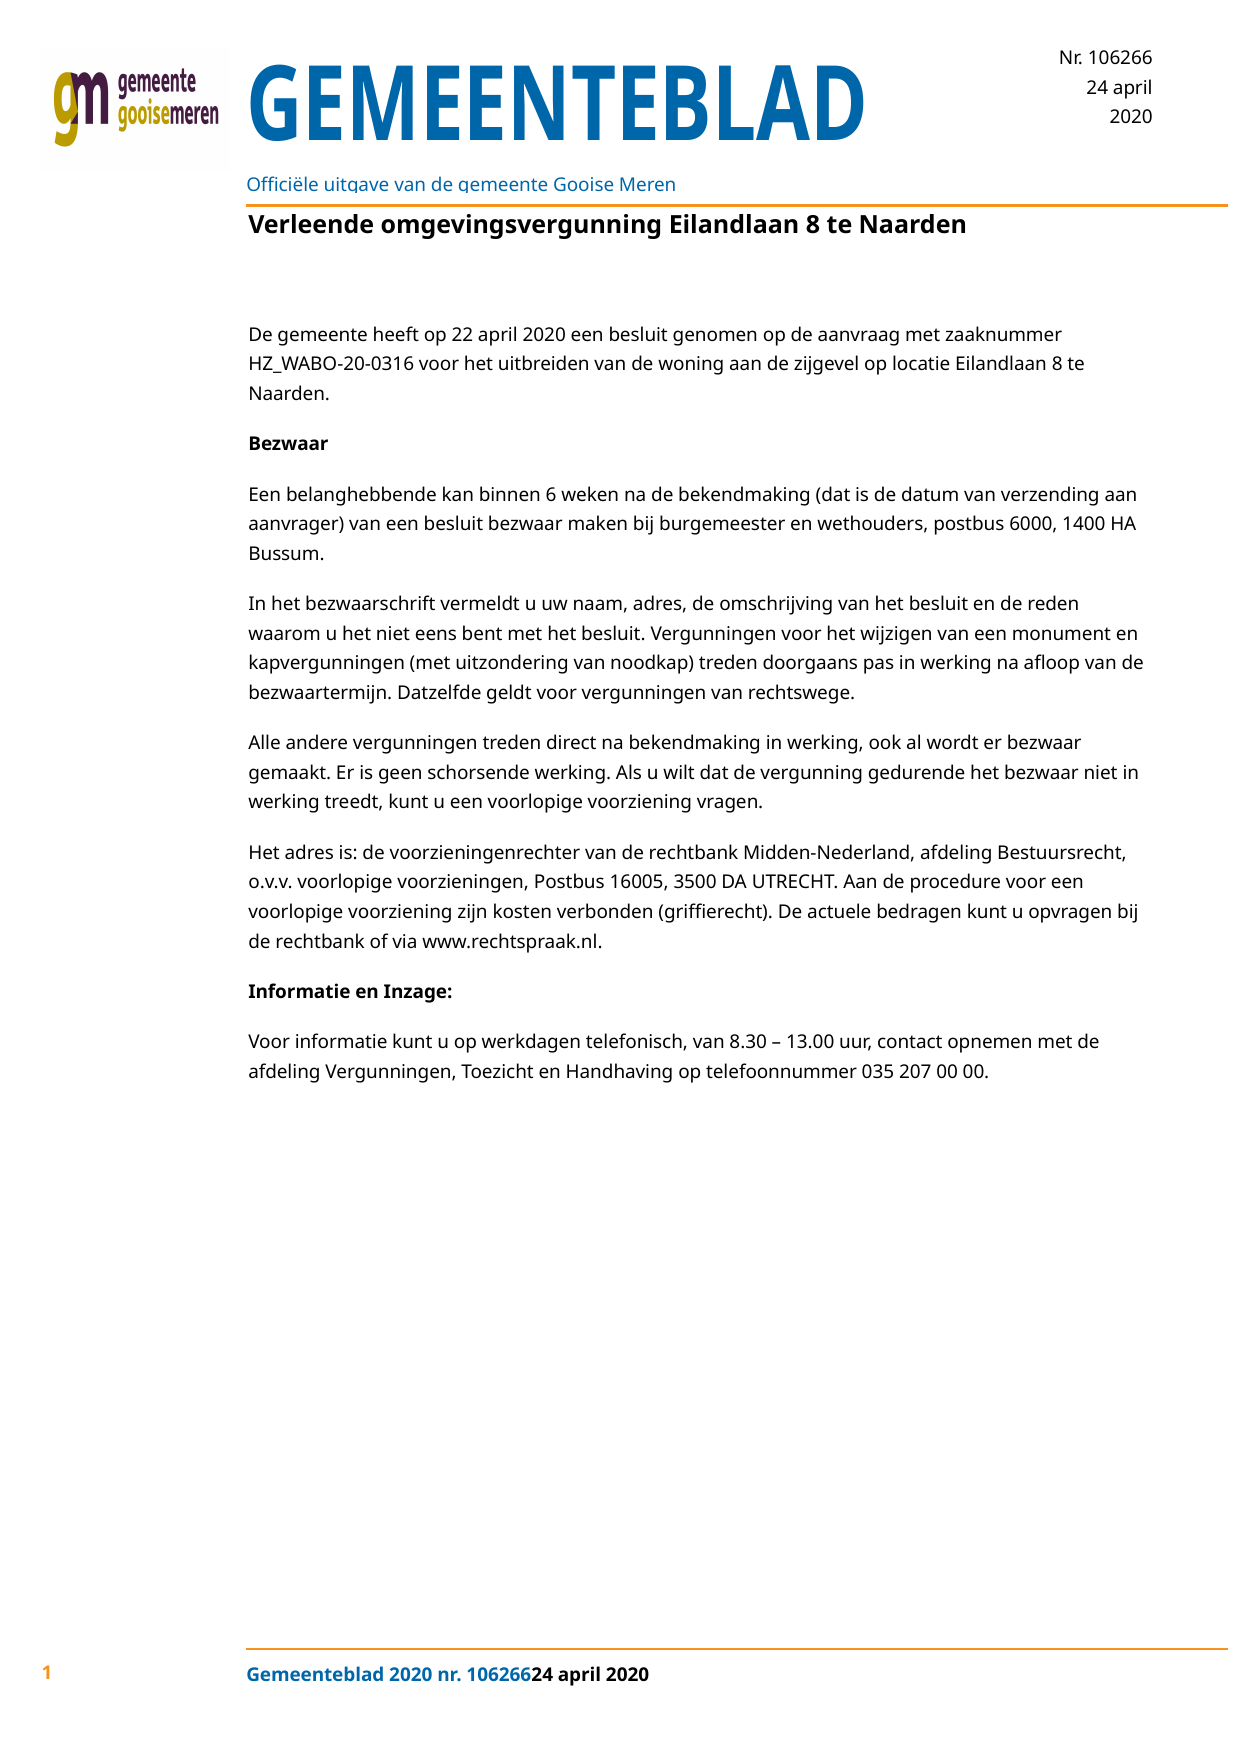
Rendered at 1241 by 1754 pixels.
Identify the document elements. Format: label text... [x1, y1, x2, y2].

text Het adres is: de voorzieningenrechter van de rechtbank Midden-Nederland, afdeling Bestuursrecht, o.v.v. voorlopige voorzieningen, Postbus 16005, 3500 DA UTRECHT. Aan de procedure voor een voorlopige voorziening zijn kosten verbonden (griffierecht). De actuele bedragen kunt u opvragen bij de rechtbank of via www.rechtspraak.nl. [248, 839, 1152, 953]
text Verleende omgevingsvergunning Eilandlaan 8 te Naarden [248, 207, 1152, 241]
text Bezwaar [248, 430, 1152, 456]
text Informatie en Inzage: [248, 978, 1152, 1004]
text De gemeente heeft op 22 april 2020 een besluit genomen op de aanvraag met zaaknummer HZ_WABO-20-0316 voor het uitbreiden van de woning aan de zijgevel op locatie Eilandlaan 8 te Naarden. [248, 321, 1152, 406]
text Voor informatie kunt u op werkdagen telefonisch, van 8.30 – 13.00 uur, contact opnemen met de afdeling Vergunningen, Toezicht en Handhaving op telefoonnummer 035 207 00 00. [248, 1029, 1152, 1084]
text Een belanghebbende kan binnen 6 weken na de bekendmaking (dat is de datum van verzending aan aanvrager) van een besluit bezwaar maken bij burgemeester en wethouders, postbus 6000, 1400 HA Bussum. [248, 481, 1152, 566]
picture [41, 47, 231, 172]
text In het bezwaarschrift vermeldt u uw naam, adres, de omschrijving van het besluit en de reden waarom u het niet eens bent met het besluit. Vergunningen voor het wijzigen van een monument en kapvergunningen (met uitzondering van noodkap) treden doorgaans pas in werking na afloop van de bezwaartermijn. Datzelfde geldt voor vergunningen van rechtswege. [248, 590, 1152, 705]
text Alle andere vergunningen treden direct na bekendmaking in werking, ook al wordt er bezwaar gemaakt. Er is geen schorsende werking. Als u wilt dat de vergunning gedurende het bezwaar niet in werking treedt, kunt u een voorlopige voorziening vragen. [248, 729, 1152, 814]
